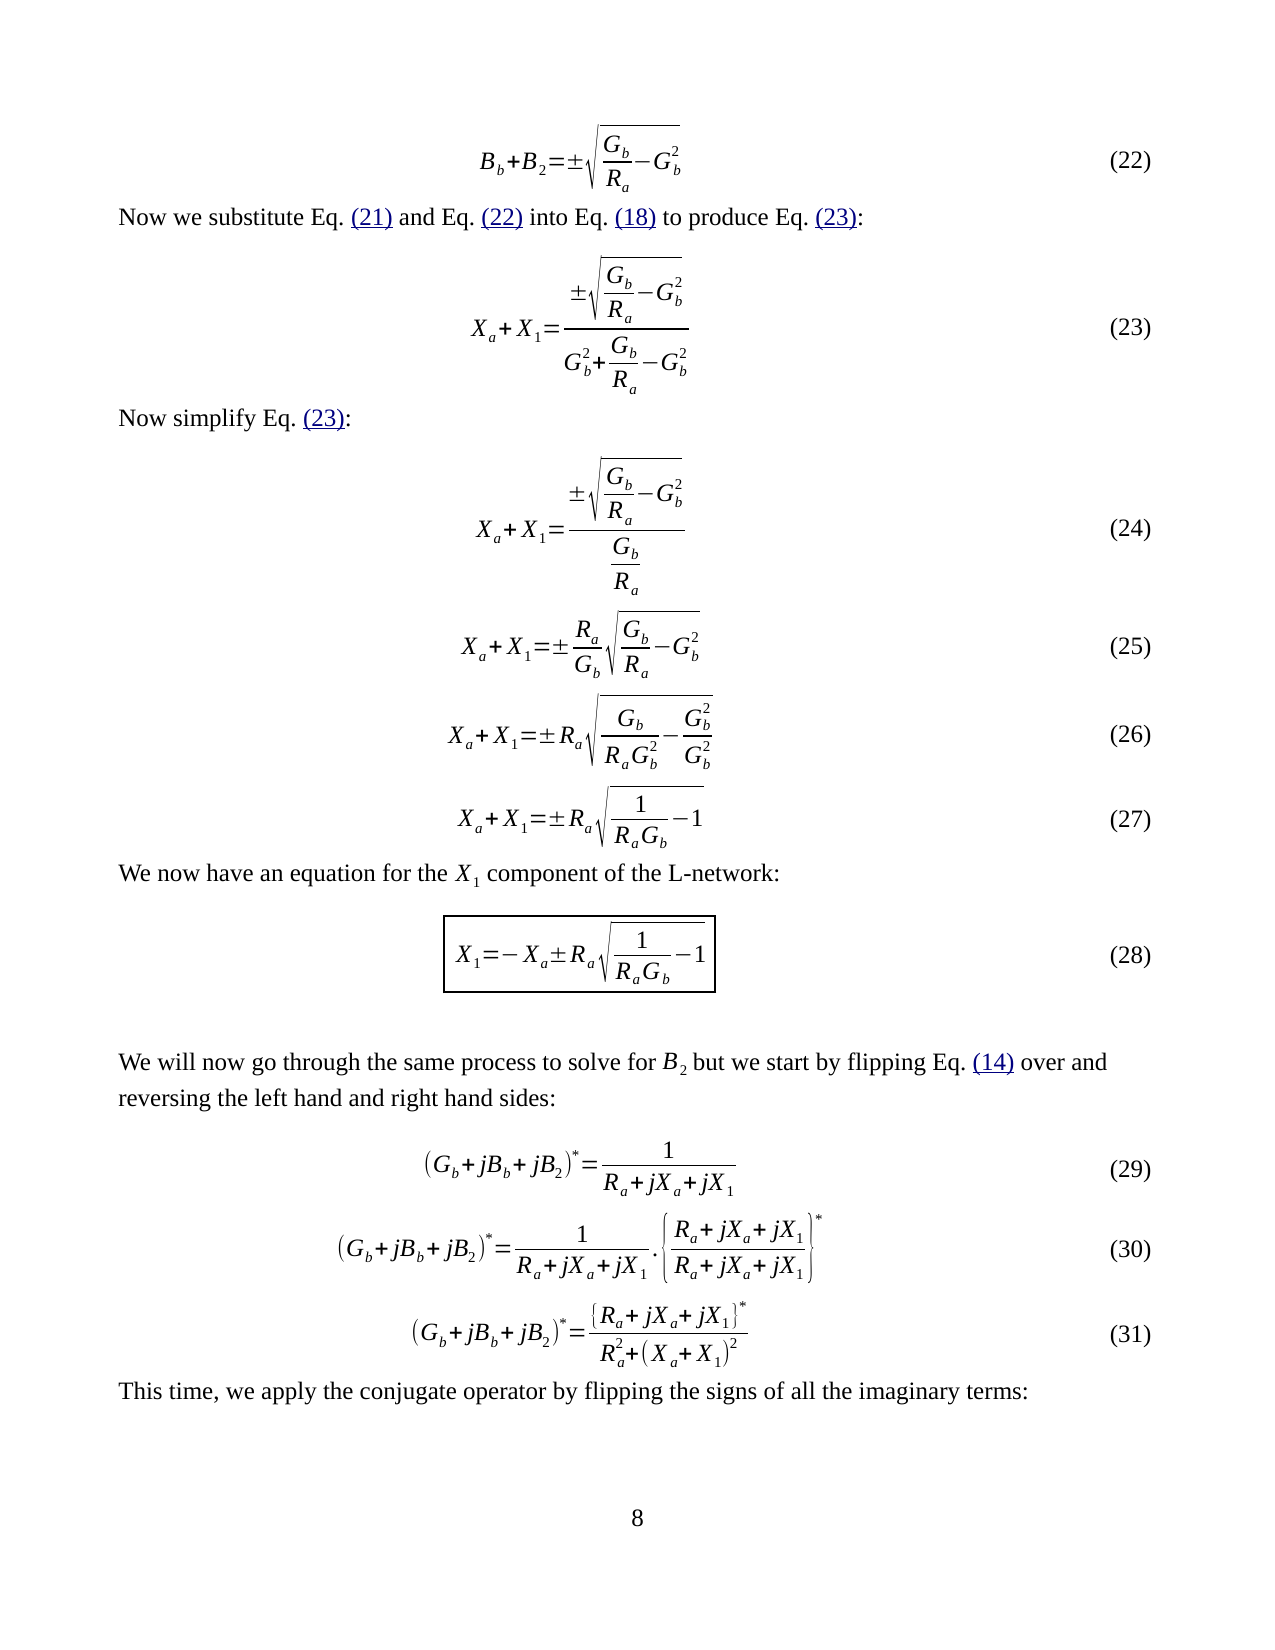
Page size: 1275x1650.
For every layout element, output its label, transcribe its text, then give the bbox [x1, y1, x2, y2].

table_header [118, 118, 1041, 202]
table_header [118, 779, 1041, 858]
table_header (26) [1041, 688, 1157, 779]
table_header [118, 1131, 1041, 1205]
table_header (31) [1041, 1291, 1157, 1376]
table_header (29) [1041, 1131, 1157, 1205]
table_header (30) [1041, 1205, 1157, 1291]
table_header [118, 1205, 1041, 1291]
text This time, we apply the conjugate operator by flipping the signs of all the imaginary terms: [118, 1376, 1157, 1405]
table_header (22) [1041, 118, 1157, 202]
table_header [118, 1291, 1041, 1376]
table_header (28) [1041, 910, 1157, 999]
table_header [118, 910, 1041, 999]
text We now have an equation for thecomponent of the L-network: [118, 858, 1157, 891]
table_header [118, 450, 1041, 604]
table_header [118, 604, 1041, 687]
table_header (27) [1041, 779, 1157, 858]
text Now simplify Eq. (23): [118, 403, 1157, 432]
table_header (25) [1041, 604, 1157, 687]
table_header [118, 249, 1041, 403]
text Now we substitute Eq. (21) and Eq. (22) into Eq. (18) to produce Eq. (23): [118, 202, 1157, 230]
table_header (24) [1041, 450, 1157, 604]
table_header [118, 688, 1041, 779]
table_header (23) [1041, 249, 1157, 403]
text We will now go through the same process to solve forbut we start by flipping Eq. (14) over and reversing the left hand and right hand sides: [118, 1047, 1157, 1112]
